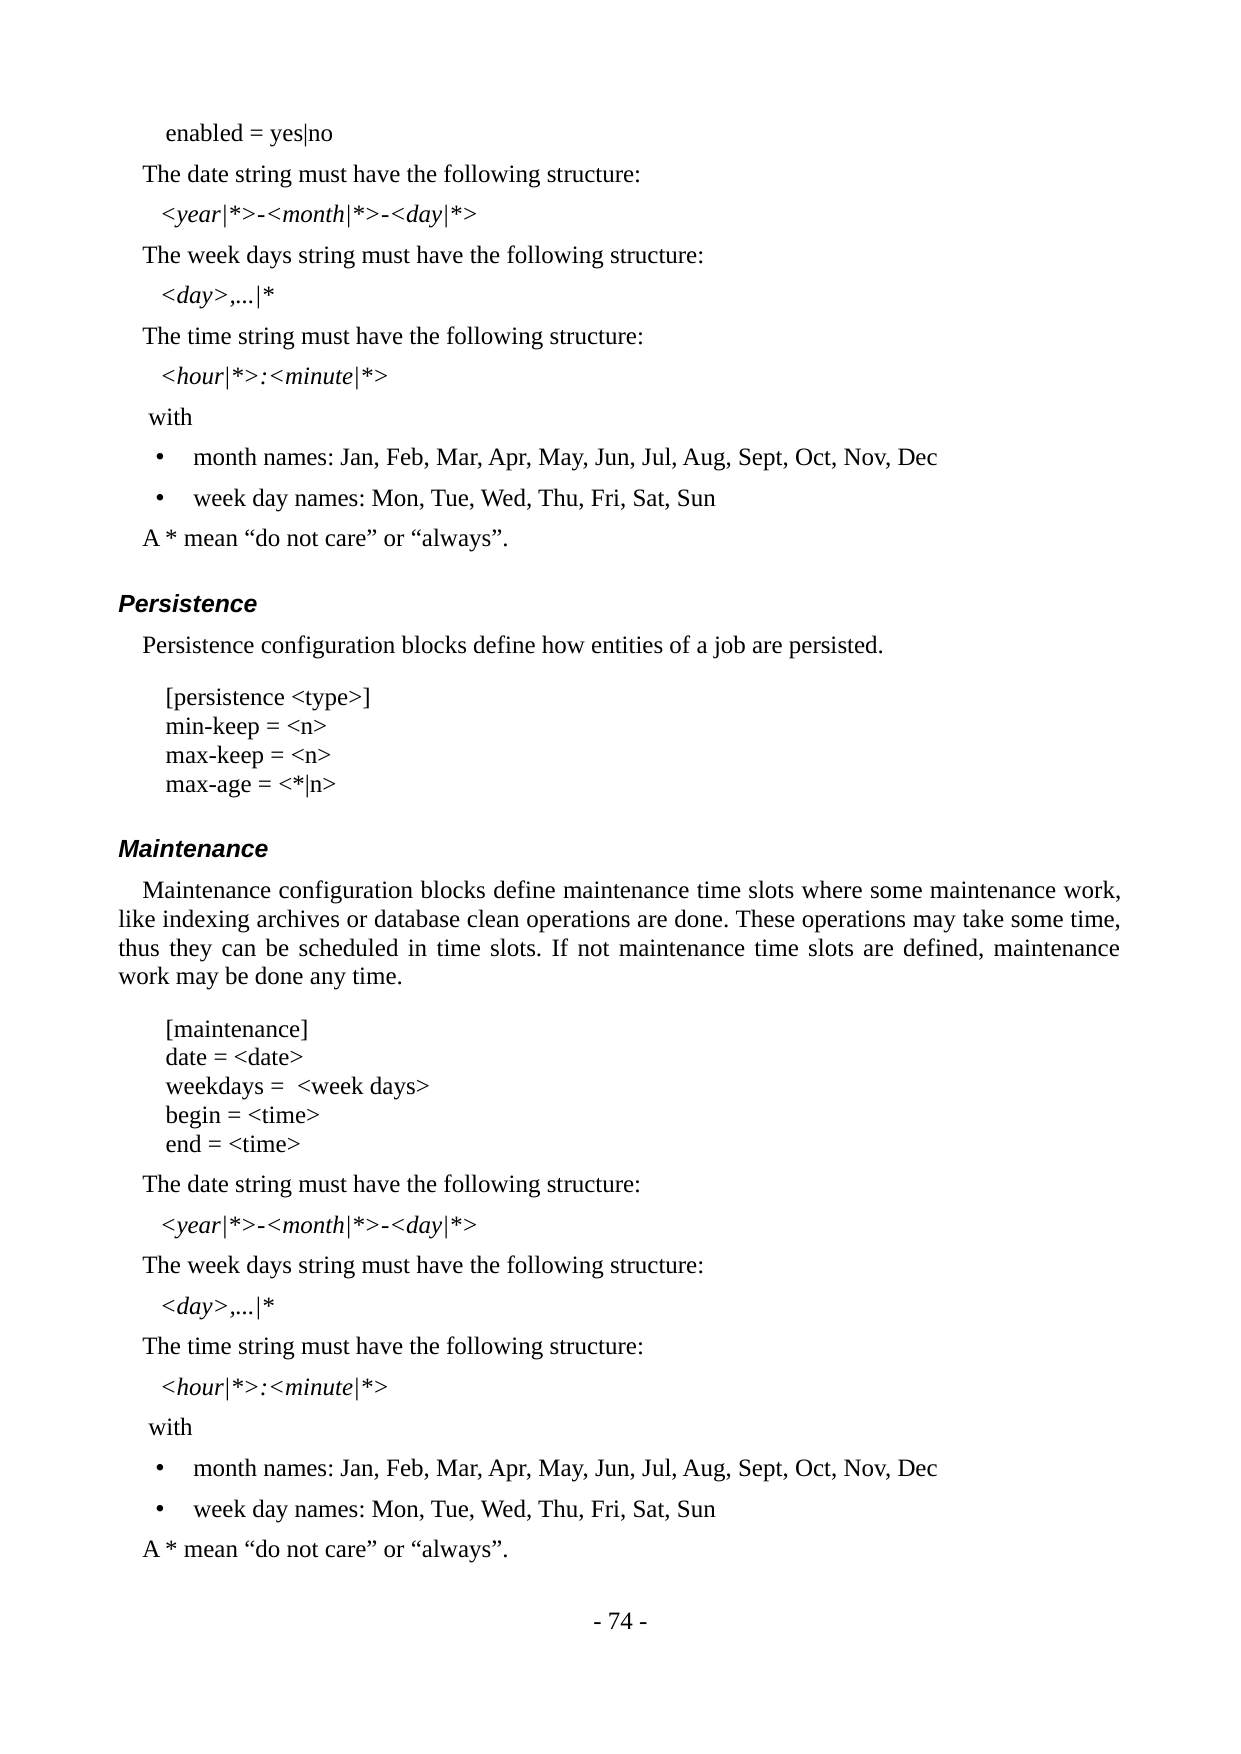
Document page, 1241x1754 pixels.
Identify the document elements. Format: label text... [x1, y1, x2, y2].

text Persistence configuration blocks define how entities of a job are persisted. [118, 630, 1122, 659]
text date = <date> [165, 1042, 1122, 1071]
text end = <time> [165, 1129, 1122, 1157]
text min-keep = <n> [165, 711, 1122, 740]
text [persistence <type>] [165, 682, 1122, 711]
text <hour|*>:<minute|*> [159, 361, 1122, 390]
text with [148, 1412, 1122, 1441]
text <year|*>-<month|*>-<day|*> [159, 1210, 1122, 1238]
text <day>,...|* [159, 280, 1122, 309]
text The date string must have the following structure: [118, 159, 1122, 187]
text A * mean “do not care” or “always”. [118, 1534, 1122, 1563]
text A * mean “do not care” or “always”. [118, 523, 1122, 552]
text with [148, 402, 1122, 431]
list week day names: Mon, Tue, Wed, Thu, Fri, Sat, Sun [156, 483, 1122, 512]
text The time string must have the following structure: [118, 1331, 1122, 1360]
text <hour|*>:<minute|*> [159, 1372, 1122, 1401]
text Maintenance configuration blocks define maintenance time slots where some maintenance work, like indexing archives or database clean operations are done. These operations may take some time, thus they can be scheduled in time slots. If not maintenance time slots are defined, maintenance work may be done any time. [118, 875, 1122, 990]
text The week days string must have the following structure: [118, 1250, 1122, 1279]
text enabled = yes|no [165, 118, 1122, 147]
list month names: Jan, Feb, Mar, Apr, May, Jun, Jul, Aug, Sept, Oct, Nov, Dec [156, 442, 1122, 471]
text The date string must have the following structure: [118, 1169, 1122, 1198]
text The time string must have the following structure: [118, 321, 1122, 349]
subtitle Maintenance [118, 834, 1122, 863]
subtitle Persistence [118, 589, 1122, 618]
text max-age = <*|n> [165, 769, 1122, 797]
text [maintenance] [165, 1014, 1122, 1042]
list week day names: Mon, Tue, Wed, Thu, Fri, Sat, Sun [156, 1494, 1122, 1522]
text The week days string must have the following structure: [118, 240, 1122, 268]
text <year|*>-<month|*>-<day|*> [159, 199, 1122, 228]
text begin = <time> [165, 1100, 1122, 1129]
text <day>,...|* [159, 1291, 1122, 1319]
list month names: Jan, Feb, Mar, Apr, May, Jun, Jul, Aug, Sept, Oct, Nov, Dec [156, 1453, 1122, 1482]
text weekdays = <week days> [165, 1071, 1122, 1100]
text max-keep = <n> [165, 740, 1122, 769]
